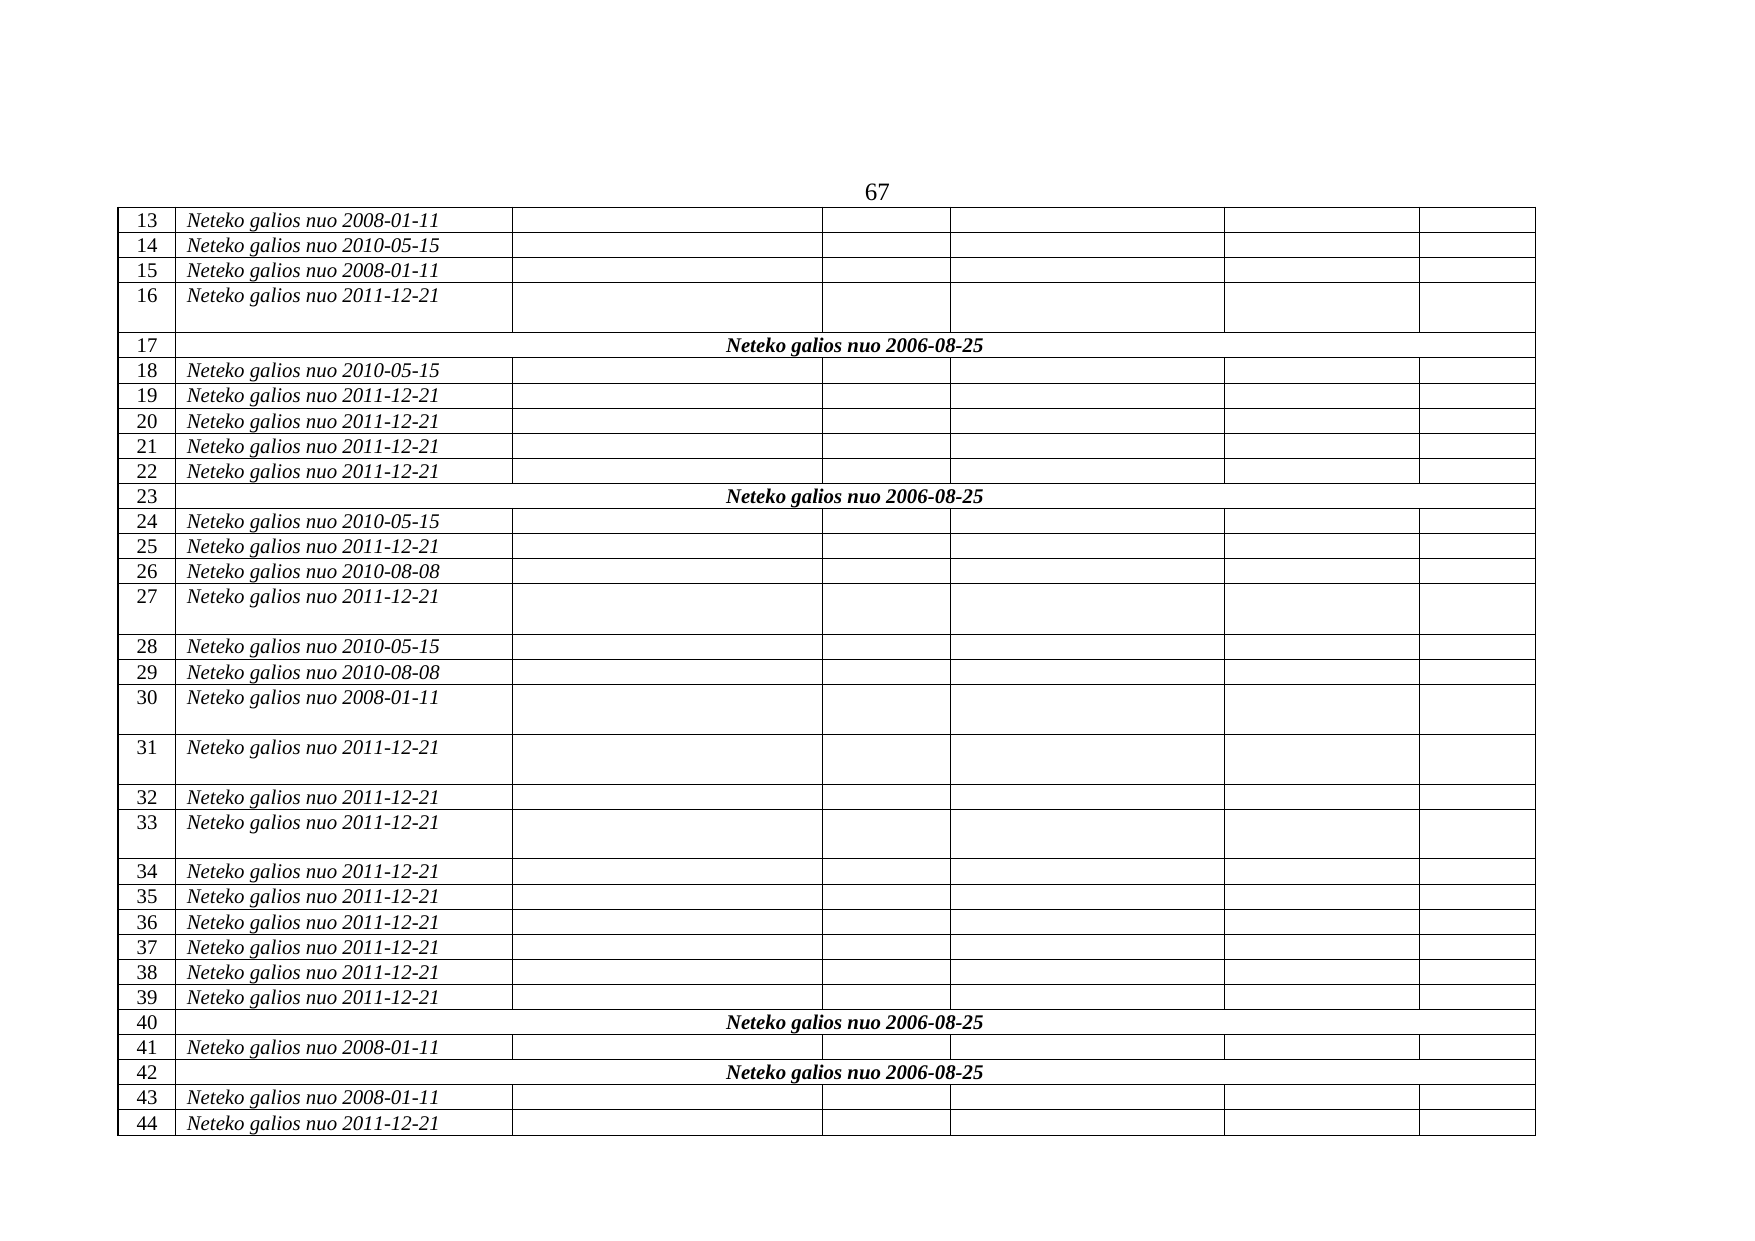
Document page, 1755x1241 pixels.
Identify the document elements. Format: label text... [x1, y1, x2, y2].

table_cell [1225, 534, 1419, 558]
table_cell 27 [119, 584, 175, 633]
table_cell [823, 685, 950, 709]
table_cell Neteko galios nuo 2011-12-21 [176, 935, 512, 959]
table_cell Neteko galios nuo 2010-05-15 [176, 509, 512, 533]
table_cell [823, 358, 950, 382]
table_cell [951, 258, 1224, 282]
table_cell [1420, 283, 1535, 332]
table_cell Neteko galios nuo 2008-01-11 [176, 1085, 512, 1109]
table_cell Neteko galios nuo 2011-12-21 [176, 584, 512, 633]
table_cell [1420, 910, 1535, 934]
table_cell [513, 1110, 822, 1134]
table_cell Neteko galios nuo 2010-05-15 [176, 233, 512, 257]
table_cell [951, 810, 1224, 834]
table_cell [1225, 459, 1419, 483]
table_cell [513, 985, 822, 1009]
table_cell [951, 635, 1224, 658]
table_cell [1420, 358, 1535, 382]
table_cell [823, 233, 950, 257]
table_cell 32 [119, 785, 175, 809]
table_cell [951, 910, 1224, 934]
table_cell [823, 509, 950, 533]
table_cell [951, 559, 1224, 583]
table_cell 43 [119, 1085, 175, 1109]
table_cell [823, 859, 950, 883]
table_cell [951, 960, 1224, 984]
table_cell Neteko galios nuo 2008-01-11 [176, 258, 512, 282]
table_cell [1225, 960, 1419, 984]
table_cell [951, 834, 1224, 858]
table_cell Neteko galios nuo 2010-08-08 [176, 559, 512, 583]
table_cell 17 [119, 333, 175, 357]
table_cell [513, 1085, 822, 1109]
table_cell [513, 384, 822, 407]
table_cell 36 [119, 910, 175, 934]
table_cell [823, 608, 950, 633]
table_cell 26 [119, 559, 175, 583]
table_cell 29 [119, 660, 175, 684]
table_cell [951, 1035, 1224, 1059]
table_cell [1420, 960, 1535, 984]
table_cell Neteko galios nuo 2011-12-21 [176, 960, 512, 984]
table_cell [513, 859, 822, 883]
table_cell 23 [119, 484, 175, 508]
table_cell [823, 810, 950, 834]
table_cell [513, 834, 822, 858]
table_cell 28 [119, 635, 175, 658]
table_cell [823, 208, 950, 232]
table_cell Neteko galios nuo 2011-12-21 [176, 384, 512, 407]
table_cell [1420, 985, 1535, 1009]
table_cell [1225, 735, 1419, 784]
table_cell [1420, 434, 1535, 458]
table_cell [1420, 859, 1535, 883]
table_cell 20 [119, 409, 175, 433]
table_cell [951, 208, 1224, 232]
table_cell 33 [119, 810, 175, 834]
table_cell [823, 785, 950, 809]
table_cell [951, 283, 1224, 332]
table_cell Neteko galios nuo 2011-12-21 [176, 885, 512, 908]
table_cell [823, 459, 950, 483]
table_cell 44 [119, 1110, 175, 1134]
table_cell [951, 660, 1224, 684]
table_cell [823, 635, 950, 658]
table_cell [1420, 885, 1535, 908]
table_cell [1420, 584, 1535, 633]
table_cell [951, 584, 1224, 633]
table_cell [1225, 660, 1419, 684]
table_cell 18 [119, 358, 175, 382]
table_cell [513, 1035, 822, 1059]
table_cell [513, 559, 822, 583]
table_cell [951, 735, 1224, 784]
table_cell Neteko galios nuo 2011-12-21 [176, 459, 512, 483]
table_cell 42 [119, 1060, 175, 1084]
table_cell 39 [119, 985, 175, 1009]
table_cell 31 [119, 735, 175, 784]
table_cell Neteko galios nuo 2010-08-08 [176, 660, 512, 684]
table_cell [1420, 685, 1535, 734]
table_cell 15 [119, 258, 175, 282]
table_cell [1225, 935, 1419, 959]
table_cell [823, 660, 950, 684]
table_cell [513, 307, 822, 332]
table_cell [823, 1110, 950, 1134]
table_cell 19 [119, 384, 175, 407]
table_cell [823, 434, 950, 458]
table_cell 13 [119, 208, 175, 232]
table_cell Neteko galios nuo 2011-12-21 [176, 810, 512, 834]
table_cell [823, 534, 950, 558]
table_cell Neteko galios nuo 2011-12-21 [176, 409, 512, 433]
table_cell 21 [119, 434, 175, 458]
table_cell 34 [119, 859, 175, 883]
table_cell [823, 759, 950, 784]
table_cell [1420, 810, 1535, 834]
table_cell Neteko galios nuo 2011-12-21 [176, 283, 512, 332]
table_cell [513, 685, 822, 709]
table_cell [1225, 258, 1419, 282]
table_cell [1420, 1110, 1535, 1134]
table_cell [1225, 283, 1419, 307]
table_cell [1420, 509, 1535, 533]
table_cell [1225, 358, 1419, 382]
table_cell [513, 283, 822, 307]
table_cell [951, 685, 1224, 734]
table_cell Neteko galios nuo 2006-08-25 [176, 1010, 1535, 1034]
table_cell [513, 608, 822, 633]
table_cell [1420, 1085, 1535, 1109]
table_cell [513, 409, 822, 433]
table_cell 38 [119, 960, 175, 984]
table_cell [513, 509, 822, 533]
table_cell [1225, 885, 1419, 908]
table_cell [1420, 258, 1535, 282]
table_cell [1225, 810, 1419, 834]
table_cell Neteko galios nuo 2008-01-11 [176, 208, 512, 232]
table_cell Neteko galios nuo 2011-12-21 [176, 434, 512, 458]
table_cell 25 [119, 534, 175, 558]
table_cell Neteko galios nuo 2006-08-25 [176, 1060, 1535, 1084]
table_cell Neteko galios nuo 2011-12-21 [176, 859, 512, 883]
table_cell 40 [119, 1010, 175, 1034]
table_cell Neteko galios nuo 2011-12-21 [176, 785, 512, 809]
table_cell Neteko galios nuo 2011-12-21 [176, 534, 512, 558]
table_cell [513, 258, 822, 282]
table_cell Neteko galios nuo 2008-01-11 [176, 1035, 512, 1059]
table_cell [513, 584, 822, 608]
table_cell [1225, 409, 1419, 433]
table_cell [823, 735, 950, 759]
table_cell [1420, 735, 1535, 784]
table_cell [1225, 985, 1419, 1009]
table_cell [1225, 584, 1419, 633]
table_cell [513, 810, 822, 834]
table_cell [1420, 233, 1535, 257]
table_cell [951, 785, 1224, 809]
table_cell [823, 307, 950, 332]
table_cell 16 [119, 283, 175, 332]
table_cell [513, 759, 822, 784]
table_cell 37 [119, 935, 175, 959]
table_cell [1225, 307, 1419, 332]
table_cell [513, 709, 822, 734]
table_cell [513, 785, 822, 809]
table_cell [1225, 384, 1419, 407]
table_cell 24 [119, 509, 175, 533]
table_cell [513, 635, 822, 658]
table_cell [823, 409, 950, 433]
table_cell [823, 1085, 950, 1109]
table_cell [1225, 208, 1419, 232]
table_cell [951, 509, 1224, 533]
table_cell [823, 258, 950, 282]
table_cell [513, 208, 822, 232]
table_cell [1420, 459, 1535, 483]
table_cell 22 [119, 459, 175, 483]
table_cell [951, 434, 1224, 458]
table_cell Neteko galios nuo 2006-08-25 [176, 333, 1535, 357]
table_cell [1420, 534, 1535, 558]
table_cell [1225, 1085, 1419, 1109]
table_cell [951, 1085, 1224, 1109]
table_cell [951, 1110, 1224, 1134]
table_cell [1225, 635, 1419, 658]
table_cell [823, 960, 950, 984]
table_cell [951, 885, 1224, 908]
table_cell [1225, 434, 1419, 458]
table_cell Neteko galios nuo 2011-12-21 [176, 910, 512, 934]
table_cell [1420, 384, 1535, 407]
table_cell [513, 534, 822, 558]
table_cell [823, 985, 950, 1009]
table_cell Neteko galios nuo 2011-12-21 [176, 985, 512, 1009]
table_cell Neteko galios nuo 2010-05-15 [176, 635, 512, 658]
table_cell [1225, 509, 1419, 533]
table_cell [951, 534, 1224, 558]
table_cell [823, 935, 950, 959]
table_cell [1420, 935, 1535, 959]
table_cell [951, 859, 1224, 883]
table_cell [1225, 785, 1419, 809]
table_cell [1225, 859, 1419, 883]
table_cell Neteko galios nuo 2010-05-15 [176, 358, 512, 382]
table_cell Neteko galios nuo 2011-12-21 [176, 735, 512, 784]
table_cell [823, 910, 950, 934]
table_cell [1420, 1035, 1535, 1059]
table_cell [823, 1035, 950, 1059]
table_cell [1225, 910, 1419, 934]
table_cell [951, 409, 1224, 433]
table_cell [513, 735, 822, 759]
table_cell [951, 985, 1224, 1009]
table_cell [1420, 785, 1535, 809]
table_cell [1225, 233, 1419, 257]
table_cell [513, 459, 822, 483]
table_cell [1420, 208, 1535, 232]
table_cell [823, 283, 950, 307]
table_cell [1420, 834, 1535, 858]
table_cell [951, 459, 1224, 483]
table_cell [1225, 1035, 1419, 1059]
table_cell 14 [119, 233, 175, 257]
table_cell [823, 834, 950, 858]
table_cell [951, 358, 1224, 382]
table_cell [1225, 834, 1419, 858]
table_cell [1420, 409, 1535, 433]
table_cell [513, 935, 822, 959]
table_cell Neteko galios nuo 2011-12-21 [176, 1110, 512, 1134]
table_cell [513, 885, 822, 908]
table_cell [1420, 559, 1535, 583]
table_cell [513, 434, 822, 458]
table_cell [823, 559, 950, 583]
table_cell [513, 960, 822, 984]
table_cell [1420, 635, 1535, 658]
table_cell [823, 709, 950, 734]
table_cell [176, 834, 512, 858]
table_cell 35 [119, 885, 175, 908]
table_cell [951, 384, 1224, 407]
table_cell [1225, 559, 1419, 583]
table_cell [823, 384, 950, 407]
table_cell [513, 233, 822, 257]
table_cell [119, 834, 175, 858]
table_cell 41 [119, 1035, 175, 1059]
table_cell [1225, 685, 1419, 734]
table_cell [823, 584, 950, 608]
table_cell [823, 885, 950, 908]
table_cell Neteko galios nuo 2008-01-11 [176, 685, 512, 734]
table_cell [1420, 660, 1535, 684]
table_cell [513, 358, 822, 382]
table_cell [951, 935, 1224, 959]
table_cell [1225, 1110, 1419, 1134]
table_cell 30 [119, 685, 175, 734]
table_cell [513, 910, 822, 934]
table_cell Neteko galios nuo 2006-08-25 [176, 484, 1535, 508]
table_cell [513, 660, 822, 684]
table_cell [951, 233, 1224, 257]
